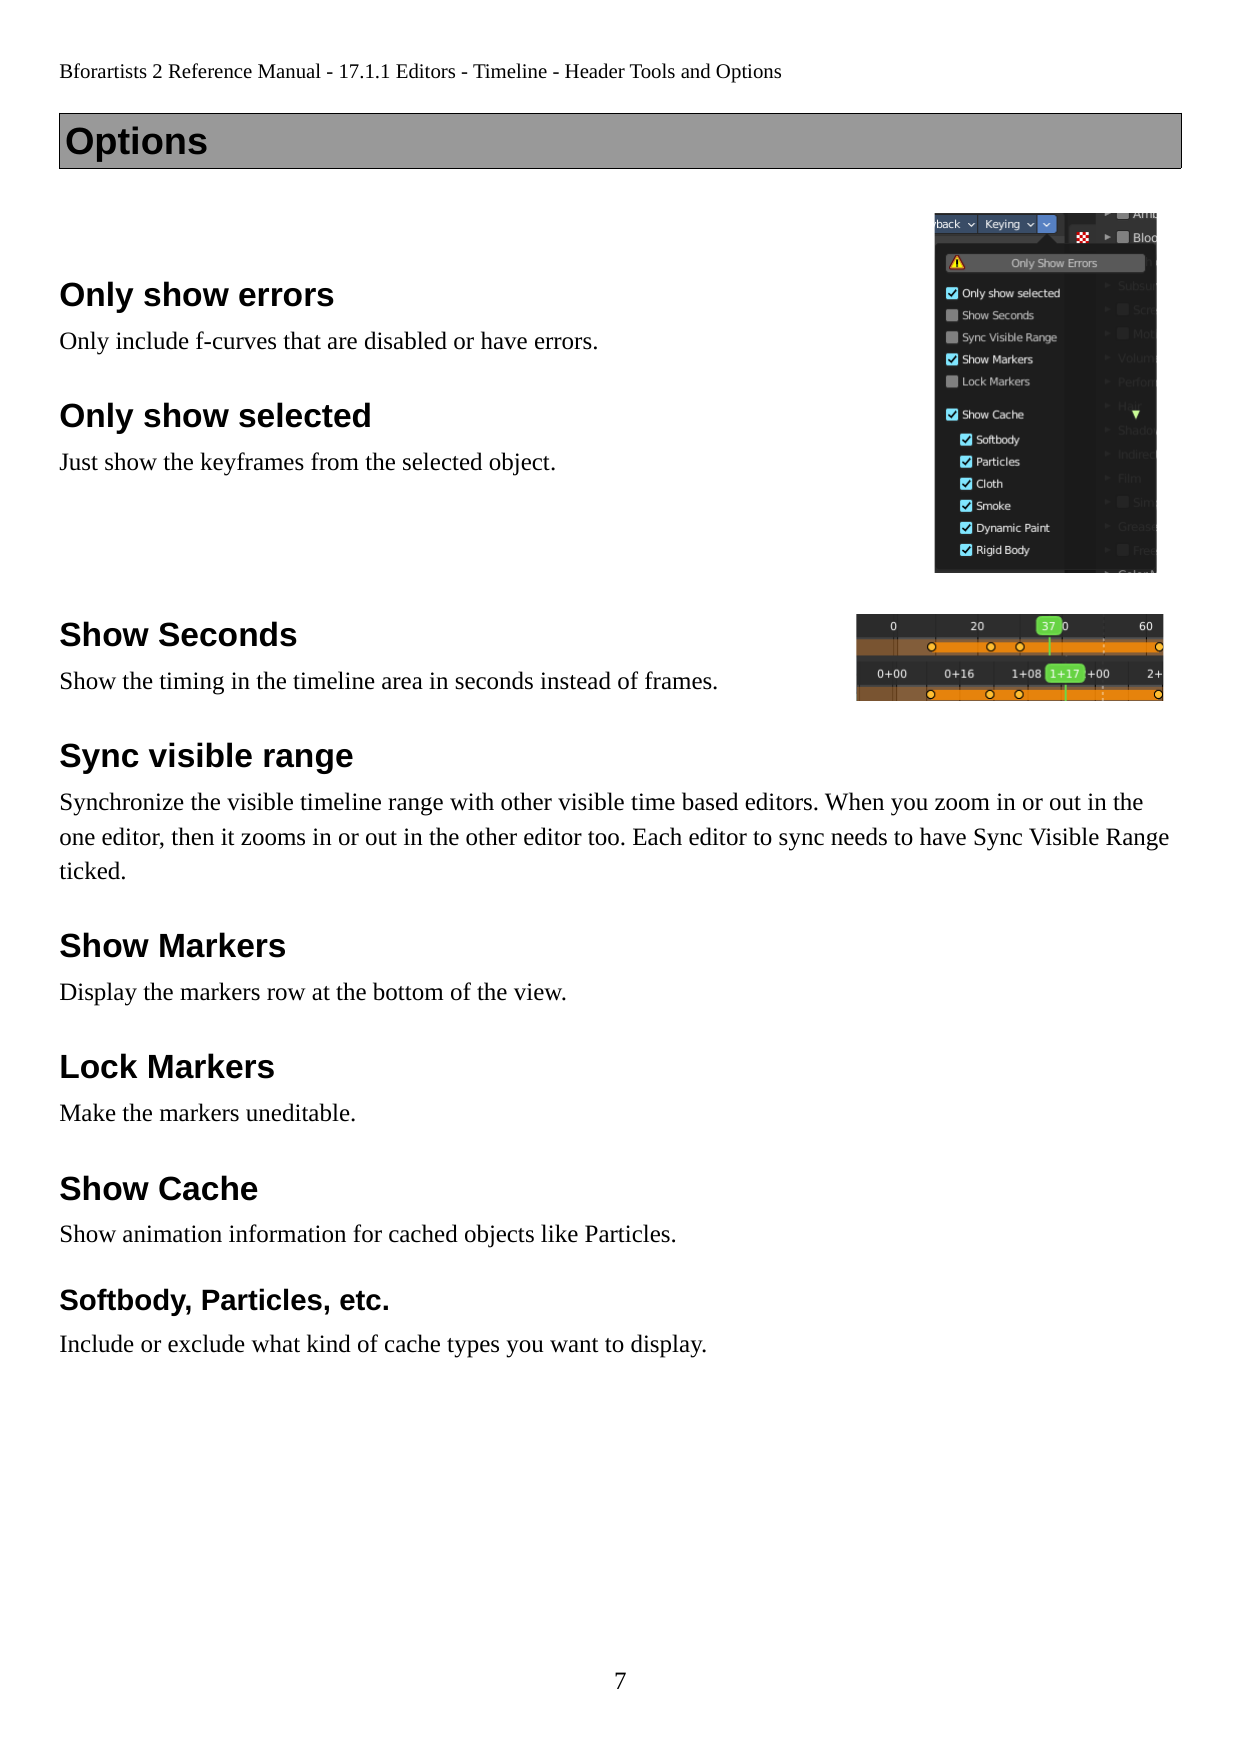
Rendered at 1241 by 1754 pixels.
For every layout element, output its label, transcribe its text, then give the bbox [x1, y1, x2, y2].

subtitle Only show selected [59, 396, 934, 435]
subtitle Lock Markers [59, 1047, 1181, 1086]
subtitle [1157, 275, 1181, 314]
text Display the markers row at the bottom of the view. [59, 977, 1181, 1006]
subtitle Only show errors [59, 275, 934, 314]
subtitle Show Markers [59, 926, 1181, 965]
text Make the markers uneditable. [59, 1098, 1181, 1127]
subtitle Show Cache [59, 1168, 1181, 1207]
text Show animation information for cached objects like Particles. [59, 1219, 1181, 1248]
subtitle Show Seconds [59, 615, 856, 654]
text Show the timing in the timeline area in seconds instead of frames. [59, 666, 856, 695]
picture [856, 614, 1164, 701]
text Just show the keyframes from the selected object. [59, 447, 934, 476]
picture [934, 213, 1157, 573]
text Only include f-curves that are disabled or have errors. [59, 326, 934, 355]
text Synchronize the visible timeline range with other visible time based editors. When you zoom in or out in the one editor, then it zooms in or out in the other editor too. Each editor to sync needs to have Sync Visible Range ticked. [59, 787, 1181, 885]
subtitle Sync visible range [59, 736, 1181, 775]
text Include or exclude what kind of cache types you want to display. [59, 1329, 1181, 1358]
subtitle Softbody, Particles, etc. [59, 1283, 1181, 1317]
table_header Options [60, 114, 1181, 168]
subtitle [1157, 396, 1181, 435]
subtitle [1164, 615, 1181, 654]
